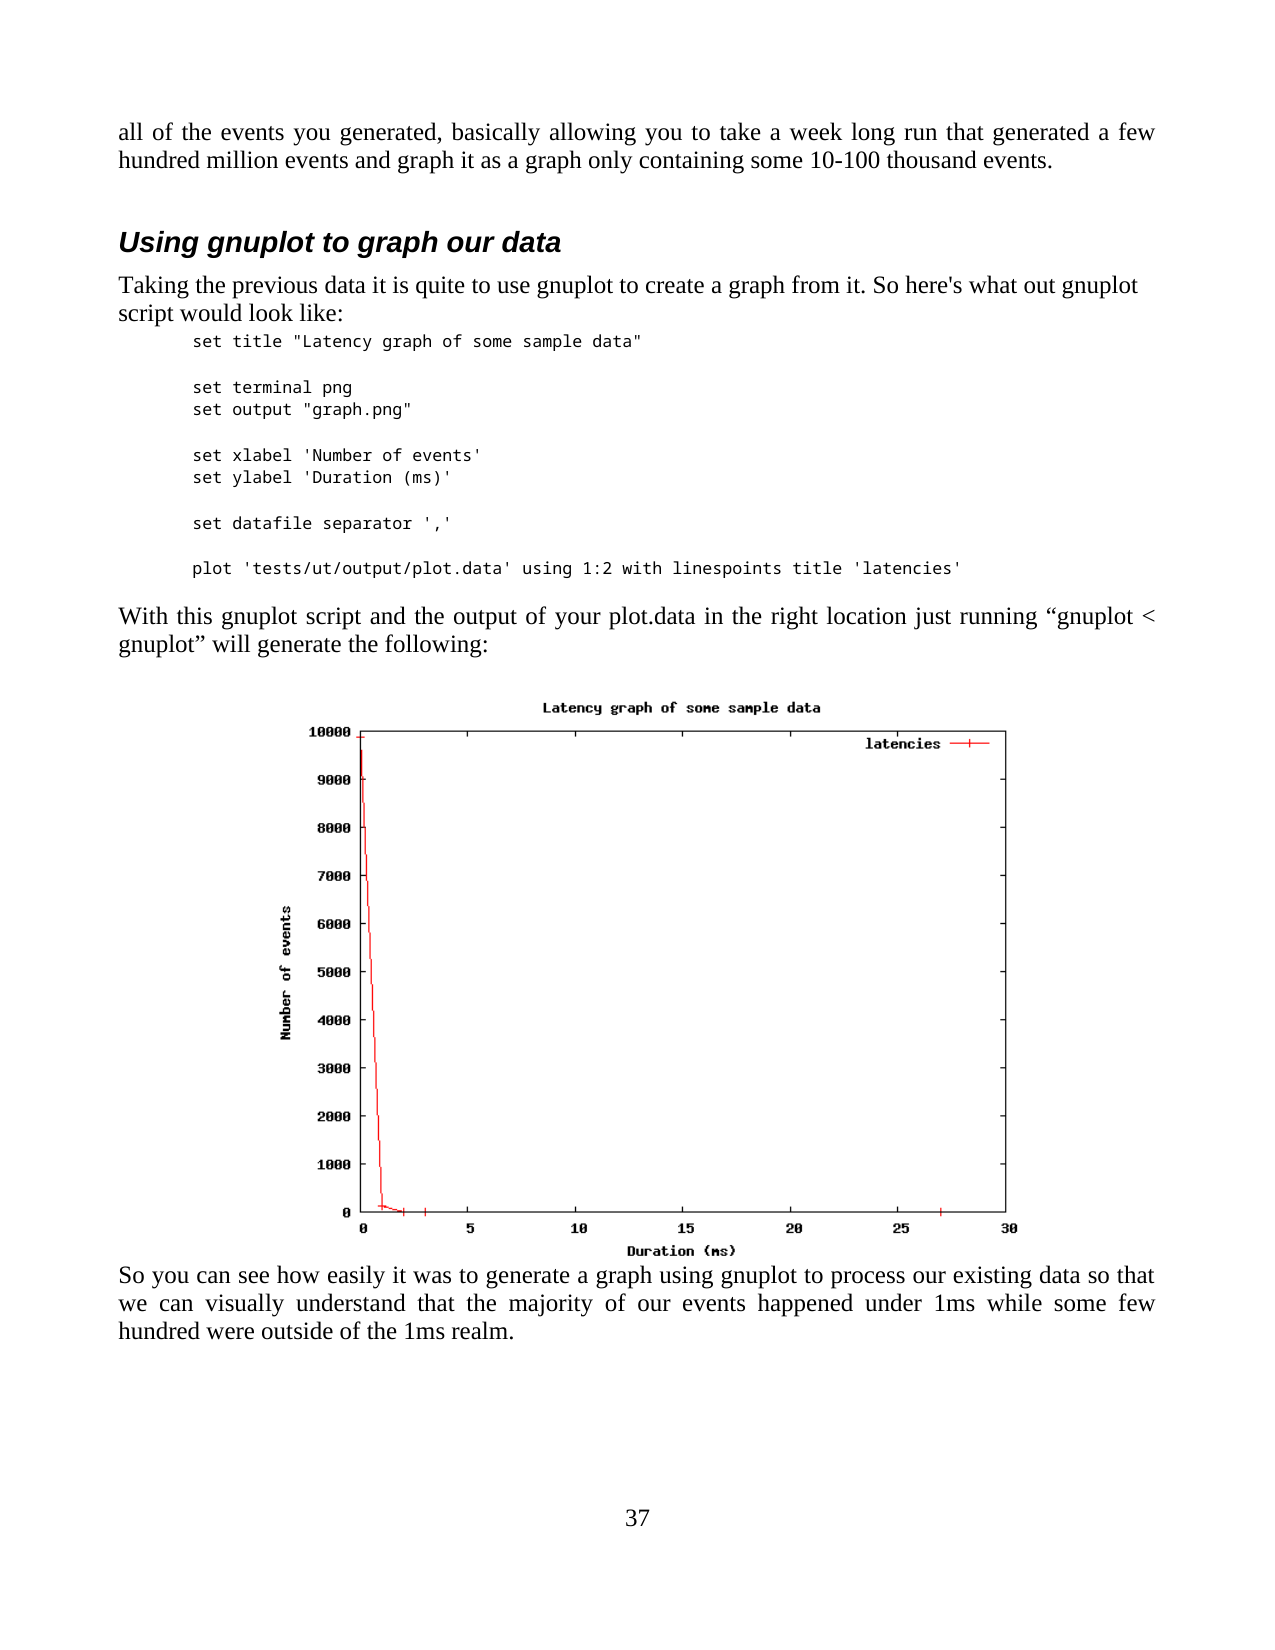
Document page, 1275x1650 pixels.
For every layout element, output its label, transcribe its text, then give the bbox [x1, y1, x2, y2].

text set terminal png [192, 375, 1157, 398]
text all of the events you generated, basically allowing you to take a week long run that generated a few hundred million events and graph it as a graph only containing some 10-100 thousand events. [118, 118, 1157, 173]
subtitle Using gnuplot to graph our data [118, 226, 1157, 259]
text Taking the previous data it is quite to use gnuplot to create a graph from it. So here's what out gnuplot script would look like: [118, 271, 1157, 327]
picture [253, 685, 1022, 1262]
text set output "graph.png" [192, 398, 1157, 421]
text So you can see how easily it was to generate a graph using gnuplot to process our existing data so that we can visually understand that the majority of our events happened under 1ms while some few hundred were outside of the 1ms realm. [118, 1262, 1157, 1345]
text plot 'tests/ut/output/plot.data' using 1:2 with linespoints title 'latencies' [192, 557, 1157, 579]
text set datafile separator ',' [192, 511, 1157, 534]
text With this gnuplot script and the output of your plot.data in the right location just running “gnuplot < gnuplot” will generate the following: [118, 602, 1157, 658]
text set ylabel 'Duration (ms)' [192, 466, 1157, 489]
text set title "Latency graph of some sample data" [192, 330, 1157, 352]
text set xlabel 'Number of events' [192, 443, 1157, 466]
